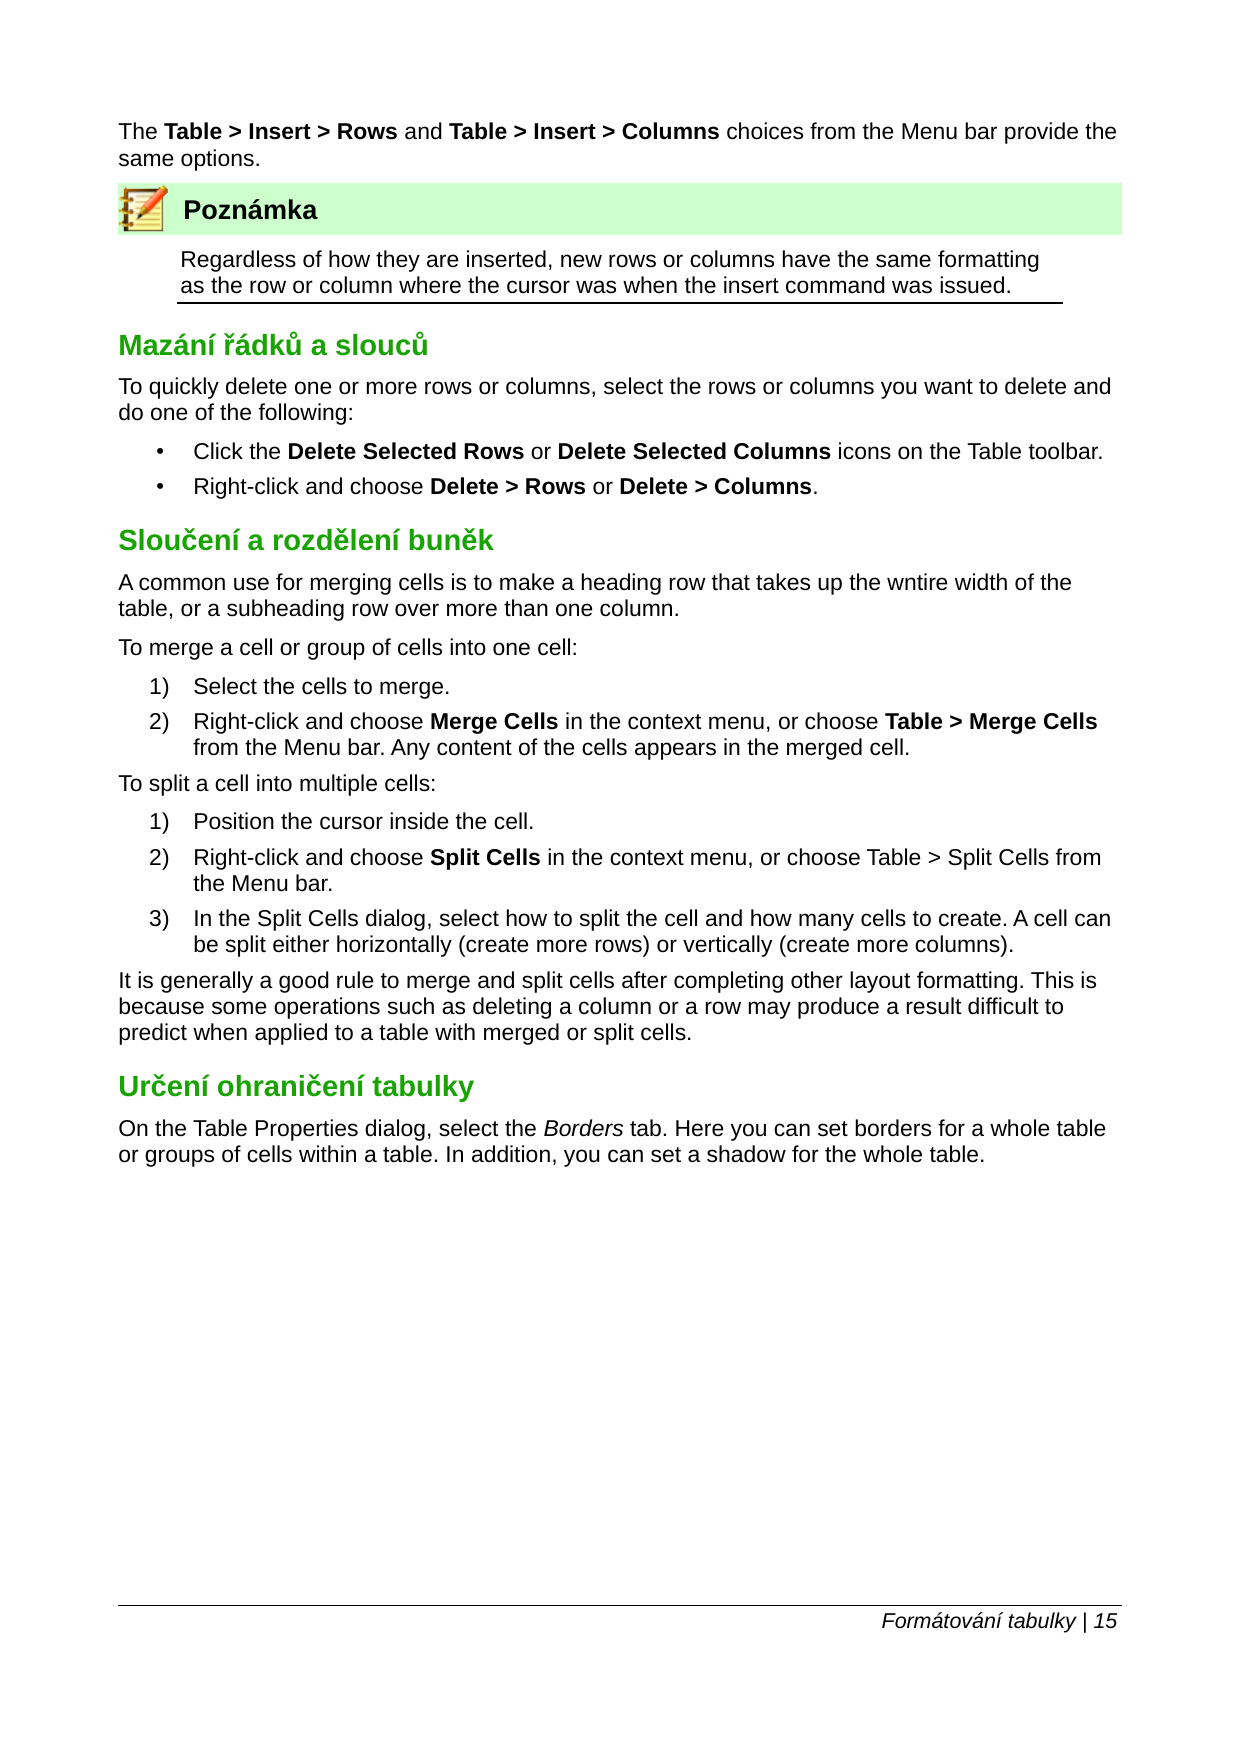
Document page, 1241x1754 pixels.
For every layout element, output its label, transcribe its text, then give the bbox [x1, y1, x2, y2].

text The Table > Insert > Rows and Table > Insert > Columns choices from the Menu bar provide the same options. [118, 118, 1122, 171]
list In the Split Cells dialog, select how to split the cell and how many cells to create. A cell can be split either horizontally (create more rows) or vertically (create more columns). [169, 905, 1122, 958]
list Select the cells to merge. [169, 673, 1122, 699]
list Click the Delete Selected Rows or Delete Selected Columns icons on the Table toolbar. [156, 438, 1122, 464]
subtitle Sloučení a rozdělení buněk [118, 523, 1122, 557]
picture [119, 184, 170, 235]
list To merge a cell or group of cells into one cell: [118, 634, 1122, 660]
list Right-click and choose Merge Cells in the context menu, or choose Table > Merge Cells from the Menu bar. Any content of the cells appears in the merged cell. [169, 708, 1122, 761]
text It is generally a good rule to merge and split cells after completing other layout formatting. This is because some operations such as deleting a column or a row may produce a result difficult to predict when applied to a table with merged or split cells. [118, 967, 1122, 1046]
subtitle Určení ohraničení tabulky [118, 1069, 1122, 1103]
list To split a cell into multiple cells: [118, 769, 1122, 796]
text A common use for merging cells is to make a heading row that takes up the wntire width of the table, or a subheading row over more than one column. [118, 569, 1122, 621]
list To quickly delete one or more rows or columns, select the rows or columns you want to delete and do one of the following: [118, 373, 1122, 426]
list Right-click and choose Split Cells in the context menu, or choose Table > Split Cells from the Menu bar. [169, 843, 1122, 896]
subtitle Mazání řádků a slouců [118, 328, 1122, 361]
list Position the cursor inside the cell. [169, 808, 1122, 835]
text Regardless of how they are inserted, new rows or columns have the same formatting as the row or column where the cursor was when the insert command was issued. [177, 243, 1063, 302]
subtitle Poznámka [118, 183, 1122, 235]
text On the Table Properties dialog, select the Borders tab. Here you can set borders for a whole table or groups of cells within a table. In addition, you can set a shadow for the whole table. [118, 1115, 1122, 1167]
list Right-click and choose Delete > Rows or Delete > Columns. [156, 473, 1122, 500]
